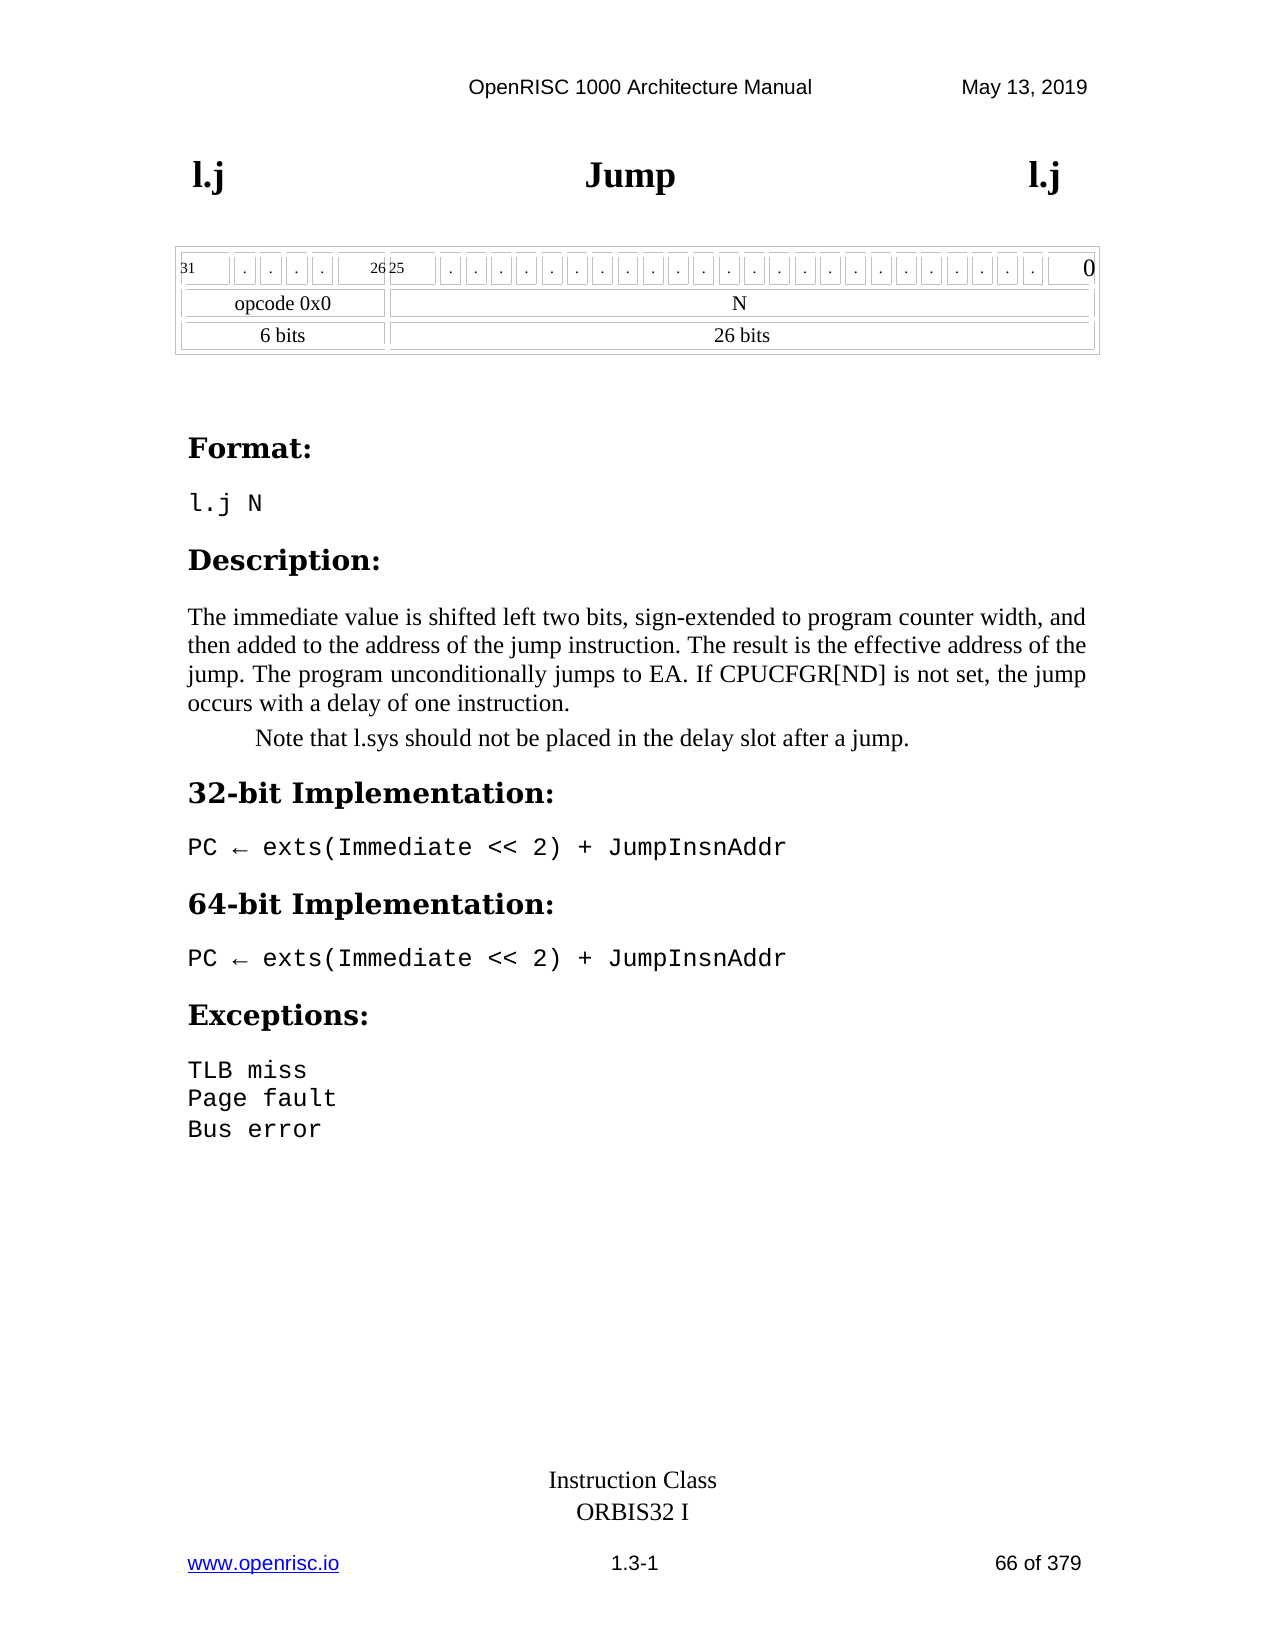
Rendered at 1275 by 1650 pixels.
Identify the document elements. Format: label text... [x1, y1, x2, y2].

text The immediate value is shifted left two bits, sign-extended to program counter width, and then added to the address of the jump instruction. The result is the effective address of the jump. The program unconditionally jumps to EA. If CPUCFGR[ND] is not set, the jump occurs with a delay of one instruction. [187, 602, 1087, 717]
text Exceptions: [187, 999, 1087, 1032]
text TLB miss Page fault Bus error [187, 1057, 1087, 1146]
text Format: [187, 432, 1087, 465]
text 64-bit Implementation: [187, 888, 1087, 921]
text 32-bit Implementation: [187, 777, 1087, 809]
text Description: [187, 543, 1087, 577]
text Note that l.sys should not be placed in the delay slot after a jump. [187, 723, 1087, 752]
text l.j N [187, 490, 1087, 518]
text PC ← exts(Immediate << 2) + JumpInsnAddr [187, 834, 1087, 863]
text PC ← exts(Immediate << 2) + JumpInsnAddr [187, 946, 1087, 974]
